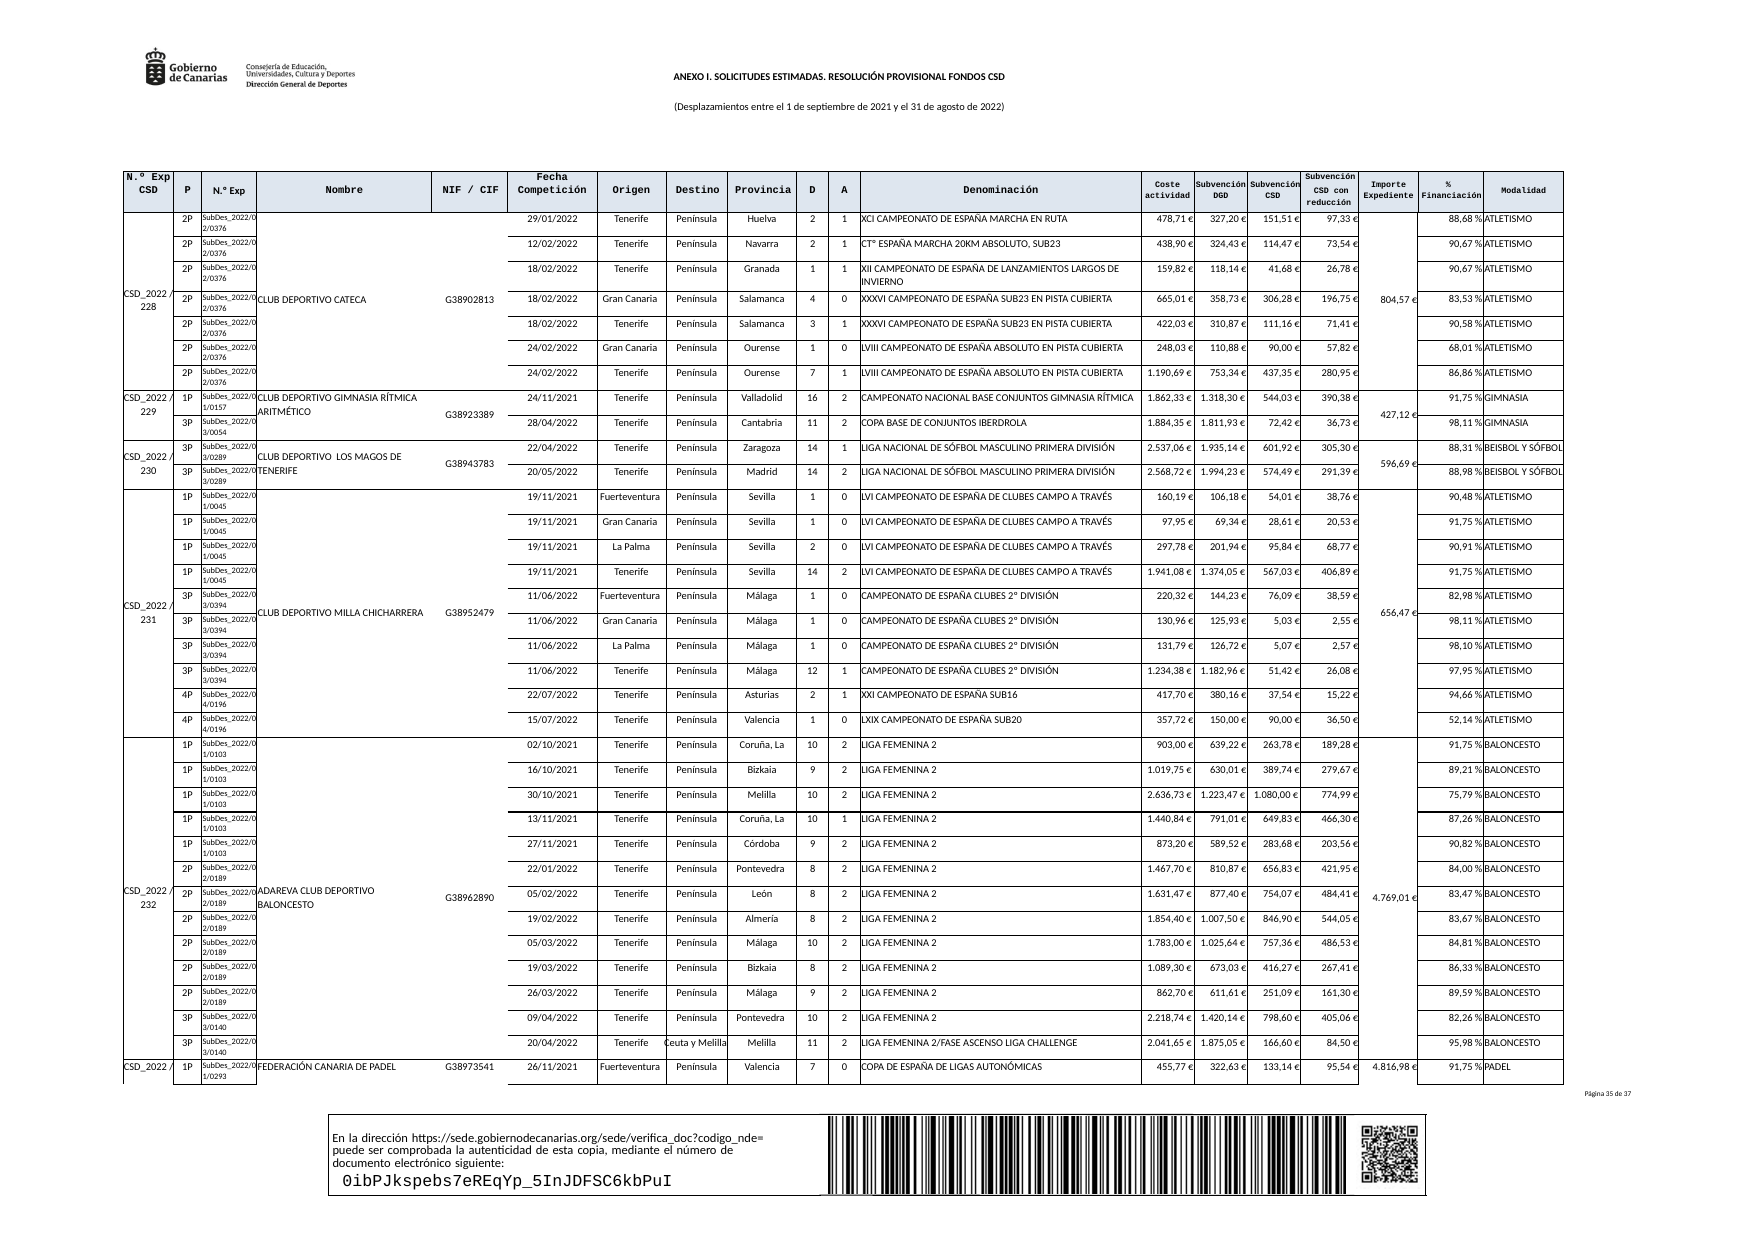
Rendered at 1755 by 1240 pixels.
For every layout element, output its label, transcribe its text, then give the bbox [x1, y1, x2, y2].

table_cell 601,92 € [1248, 441, 1300, 464]
table_cell CLUB DEPORTIVO MILLA CHICHARRERA [257, 490, 432, 737]
table_cell 18/02/2022 [508, 317, 597, 340]
table_cell 1.182,96 € [1195, 664, 1247, 687]
table_cell 14 [797, 465, 828, 489]
table_cell 98,10 % [1418, 639, 1483, 663]
table_cell 810,87 € [1195, 862, 1247, 886]
table_cell 416,27 € [1248, 961, 1300, 985]
table_cell 1P [174, 565, 201, 588]
table_cell 2 [829, 565, 860, 588]
table_cell Península [667, 862, 727, 886]
table_cell 263,78 € [1248, 738, 1300, 762]
table_cell 753,34 € [1195, 366, 1247, 390]
table_cell Península [667, 565, 727, 588]
table_cell 322,63 € [1195, 1060, 1247, 1084]
table_cell Bizkaia [728, 763, 796, 787]
table_cell Pontevedra [728, 1011, 796, 1034]
table_cell 0 [829, 1060, 860, 1084]
table_cell Tenerife [598, 961, 666, 985]
table_cell 15,22 € [1301, 689, 1358, 712]
table_cell 8 [797, 862, 828, 886]
table_cell 37,54 € [1248, 689, 1300, 712]
table_cell 2.537,06 € [1142, 441, 1194, 464]
table_cell 4 [797, 292, 828, 316]
table_cell Coruña, La [728, 738, 796, 762]
table_cell COPA DE ESPAÑA DE LIGAS AUTONÓMICAS [861, 1060, 1141, 1084]
table_cell 1.631,47 € [1142, 887, 1194, 911]
table_cell 2P [174, 912, 201, 935]
table_cell 358,73 € [1195, 292, 1247, 316]
table_cell Península [667, 262, 727, 291]
table_cell LVI CAMPEONATO DE ESPAÑA DE CLUBES CAMPO A TRAVÉS [861, 565, 1141, 588]
table_cell Península [667, 317, 727, 340]
table_cell 2P [174, 262, 201, 291]
table_cell 05/02/2022 [508, 887, 597, 911]
table_cell 98,11 % [1418, 416, 1483, 439]
table_cell Almería [728, 912, 796, 935]
table_cell 2P [174, 213, 201, 236]
table_cell 83,53 % [1418, 292, 1483, 316]
table_cell 8 [797, 887, 828, 911]
table_cell 2 [829, 887, 860, 911]
table_cell BALONCESTO [1484, 1036, 1563, 1059]
table_cell Tenerife [598, 788, 666, 811]
table_cell Tenerife [598, 565, 666, 588]
table_cell 159,82 € [1142, 262, 1194, 291]
table_cell ATLETISMO [1484, 614, 1563, 638]
table_cell 656,83 € [1248, 862, 1300, 886]
table_cell Península [667, 515, 727, 539]
table_cell 2 [829, 788, 860, 811]
table_cell 1.025,64 € [1195, 936, 1247, 960]
table_cell SubDes_2022/0 3/0289 [202, 441, 256, 464]
table_cell Península [667, 813, 727, 836]
table_cell BEISBOL Y SÓFBOL [1484, 441, 1563, 464]
table_cell GIMNASIA [1484, 391, 1563, 415]
table_cell 1.783,00 € [1142, 936, 1194, 960]
table_cell Málaga [728, 986, 796, 1010]
table_cell ATLETISMO [1484, 565, 1563, 588]
table_cell COPA BASE DE CONJUNTOS IBERDROLA [861, 416, 1141, 439]
table_cell 2 [829, 986, 860, 1010]
table_cell 1.374,05 € [1195, 565, 1247, 588]
table_cell BALONCESTO [1484, 961, 1563, 985]
table_header Provincia [728, 172, 796, 212]
table_cell 630,01 € [1195, 763, 1247, 787]
table_cell Península [667, 366, 727, 390]
table_cell 2P [174, 862, 201, 886]
table_cell 1P [174, 515, 201, 539]
table_cell LIGA FEMENINA 2 [861, 961, 1141, 985]
table_cell 0 [829, 341, 860, 365]
table_cell SubDes_2022/0 2/0189 [202, 936, 256, 960]
table_cell 1.190,69 € [1142, 366, 1194, 390]
table_cell 357,72 € [1142, 713, 1194, 737]
table_cell Tenerife [598, 738, 666, 762]
table_cell LXIX CAMPEONATO DE ESPAÑA SUB20 [861, 713, 1141, 737]
table_cell 13/11/2021 [508, 813, 597, 836]
table_cell 26,78 € [1301, 262, 1358, 291]
table_cell 86,33 % [1418, 961, 1483, 985]
table_cell 189,28 € [1301, 738, 1358, 762]
table_cell 7 [797, 366, 828, 390]
table_cell SubDes_2022/0 2/0376 [202, 292, 256, 316]
table_cell 903,00 € [1142, 738, 1194, 762]
table_cell 52,14 % [1418, 713, 1483, 737]
table_cell 1.318,30 € [1195, 391, 1247, 415]
table_cell 10 [797, 738, 828, 762]
table_cell 8 [797, 961, 828, 985]
table_cell XXI CAMPEONATO DE ESPAÑA SUB16 [861, 689, 1141, 712]
table_cell Pontevedra [728, 862, 796, 886]
table_cell 16/10/2021 [508, 763, 597, 787]
table_cell G38902813 [432, 213, 507, 390]
table_cell 131,79 € [1142, 639, 1194, 663]
table_cell Península [667, 1011, 727, 1034]
table_cell 12 [797, 664, 828, 687]
table_cell 1.941,08 € [1142, 565, 1194, 588]
table_cell 30/10/2021 [508, 788, 597, 811]
table_cell BALONCESTO [1484, 862, 1563, 886]
table_cell Málaga [728, 664, 796, 687]
table_cell Navarra [728, 237, 796, 261]
table_cell SubDes_2022/0 1/0045 [202, 490, 256, 514]
table_cell 94,66 % [1418, 689, 1483, 712]
table_cell BALONCESTO [1484, 936, 1563, 960]
table_cell 1 [829, 441, 860, 464]
table_cell 151,51 € [1248, 213, 1300, 236]
table_cell 406,89 € [1301, 565, 1358, 588]
table_cell 2P [174, 237, 201, 261]
table_cell Fuerteventura [598, 1060, 666, 1084]
table_cell 54,01 € [1248, 490, 1300, 514]
table_cell 84,50 € [1301, 1036, 1358, 1059]
table_cell CSD_2022 /228 [124, 213, 173, 390]
table_header D [797, 172, 828, 212]
table_cell Península [667, 689, 727, 712]
table_cell 88,98 % [1418, 465, 1483, 489]
table_cell 26,08 € [1301, 664, 1358, 687]
table_cell 405,06 € [1301, 1011, 1358, 1034]
table_cell SubDes_2022/0 3/0140 [202, 1036, 256, 1059]
table_cell 10 [797, 813, 828, 836]
table_cell Málaga [728, 589, 796, 613]
table_cell 10 [797, 1011, 828, 1034]
table_cell 417,70 € [1142, 689, 1194, 712]
table_cell 2 [829, 1036, 860, 1059]
table_cell Valladolid [728, 391, 796, 415]
table_cell Tenerife [598, 416, 666, 439]
table_cell Sevilla [728, 565, 796, 588]
table_cell 846,90 € [1248, 912, 1300, 935]
table_cell 2 [797, 689, 828, 712]
table_cell 9 [797, 763, 828, 787]
table_cell ATLETISMO [1484, 341, 1563, 365]
table_cell Ourense [728, 366, 796, 390]
table_cell BEISBOL Y SÓFBOL [1484, 465, 1563, 489]
table_cell 486,53 € [1301, 936, 1358, 960]
table_cell 91,75 % [1418, 391, 1483, 415]
table_cell 118,14 € [1195, 262, 1247, 291]
table_cell 114,47 € [1248, 237, 1300, 261]
table_cell Península [667, 540, 727, 563]
table_cell SubDes_2022/0 4/0196 [202, 689, 256, 712]
table_cell 248,03 € [1142, 341, 1194, 365]
table_cell 22/04/2022 [508, 441, 597, 464]
table_cell Península [667, 887, 727, 911]
table_cell Península [667, 490, 727, 514]
table_cell 1 [797, 713, 828, 737]
table_cell Ceuta y Melilla [667, 1036, 727, 1059]
table_cell 422,03 € [1142, 317, 1194, 340]
table_cell 2 [829, 416, 860, 439]
table_cell 437,35 € [1248, 366, 1300, 390]
table_cell Madrid [728, 465, 796, 489]
table_cell Fuerteventura [598, 490, 666, 514]
table_cell G38952479 [432, 490, 507, 737]
table_cell 29/01/2022 [508, 213, 597, 236]
table_cell 83,67 % [1418, 912, 1483, 935]
table_cell BALONCESTO [1484, 1011, 1563, 1034]
table_cell 1P [174, 837, 201, 861]
table_cell 24/02/2022 [508, 341, 597, 365]
table_cell 3P [174, 1011, 201, 1034]
table_cell Península [667, 292, 727, 316]
table_cell 02/10/2021 [508, 738, 597, 762]
table_cell CAMPEONATO DE ESPAÑA CLUBES 2º DIVISIÓN [861, 639, 1141, 663]
table_cell 639,22 € [1195, 738, 1247, 762]
table_cell 57,82 € [1301, 341, 1358, 365]
table_cell CLUB DEPORTIVO CATECA [257, 213, 432, 390]
table_cell SubDes_2022/0 1/0045 [202, 515, 256, 539]
table_cell 1 [829, 262, 860, 291]
table_cell 757,36 € [1248, 936, 1300, 960]
table_cell 421,95 € [1301, 862, 1358, 886]
table_cell 90,00 € [1248, 341, 1300, 365]
table_cell 1 [797, 515, 828, 539]
table_cell 1.862,33 € [1142, 391, 1194, 415]
table_cell 3P [174, 465, 201, 489]
table_cell ATLETISMO [1484, 589, 1563, 613]
table_cell Gran Canaria [598, 515, 666, 539]
table_cell 305,30 € [1301, 441, 1358, 464]
table_cell 574,49 € [1248, 465, 1300, 489]
table_cell 9 [797, 986, 828, 1010]
table_cell Málaga [728, 639, 796, 663]
table_cell SubDes_2022/0 3/0140 [202, 1011, 256, 1034]
table_cell 2 [797, 540, 828, 563]
table_cell 2,55 € [1301, 614, 1358, 638]
table_cell 1P [174, 540, 201, 563]
table_cell LIGA FEMENINA 2 [861, 788, 1141, 811]
table_cell SubDes_2022/0 3/0394 [202, 589, 256, 613]
table_cell 1P [174, 738, 201, 762]
table_cell 22/07/2022 [508, 689, 597, 712]
table_cell BALONCESTO [1484, 887, 1563, 911]
table_cell Península [667, 416, 727, 439]
table_cell 75,79 % [1418, 788, 1483, 811]
table_cell 2P [174, 936, 201, 960]
table_cell LIGA FEMENINA 2 [861, 1011, 1141, 1034]
table_cell 589,52 € [1195, 837, 1247, 861]
table_cell La Palma [598, 639, 666, 663]
table_cell 110,88 € [1195, 341, 1247, 365]
table_cell 427,12 € [1359, 391, 1417, 439]
table_cell 18/02/2022 [508, 292, 597, 316]
table_cell 324,43 € [1195, 237, 1247, 261]
table_header Modalidad [1484, 172, 1563, 212]
table_cell 20/05/2022 [508, 465, 597, 489]
table_cell Tenerife [598, 262, 666, 291]
table_cell 611,61 € [1195, 986, 1247, 1010]
table_cell 10 [797, 936, 828, 960]
table_cell 3P [174, 639, 201, 663]
table_header N.º Exp [202, 172, 256, 212]
table_cell 279,67 € [1301, 763, 1358, 787]
table_cell 466,30 € [1301, 813, 1358, 836]
table_cell 1.080,00 € [1248, 788, 1300, 811]
table_cell 1.467,70 € [1142, 862, 1194, 886]
table_cell Tenerife [598, 391, 666, 415]
table_cell Huelva [728, 213, 796, 236]
table_cell 389,74 € [1248, 763, 1300, 787]
table_header Coste actividad [1142, 172, 1194, 212]
table_cell XCI CAMPEONATO DE ESPAÑA MARCHA EN RUTA [861, 213, 1141, 236]
table_cell ATLETISMO [1484, 664, 1563, 687]
table_cell 2P [174, 292, 201, 316]
table_cell SubDes_2022/0 1/0045 [202, 540, 256, 563]
table_cell 1.089,30 € [1142, 961, 1194, 985]
table_cell SubDes_2022/0 1/0103 [202, 738, 256, 762]
table_cell LIGA NACIONAL DE SÓFBOL MASCULINO PRIMERA DIVISIÓN [861, 465, 1141, 489]
table_cell 88,68 % [1418, 213, 1483, 236]
table_cell 1P [174, 813, 201, 836]
table_cell 1P [174, 1060, 201, 1084]
table_cell 1 [797, 589, 828, 613]
table_cell SubDes_2022/0 1/0293 [202, 1060, 256, 1084]
table_cell 51,42 € [1248, 664, 1300, 687]
table_cell 1 [829, 213, 860, 236]
table_cell Fuerteventura [598, 589, 666, 613]
table_cell 2.568,72 € [1142, 465, 1194, 489]
table_cell 873,20 € [1142, 837, 1194, 861]
table_cell Península [667, 788, 727, 811]
table_cell ATLETISMO [1484, 540, 1563, 563]
table_cell CAMPEONATO NACIONAL BASE CONJUNTOS GIMNASIA RÍTMICA [861, 391, 1141, 415]
table_cell BALONCESTO [1484, 813, 1563, 836]
table_header P [174, 172, 201, 212]
table_cell 90,67 % [1418, 237, 1483, 261]
table_cell ATLETISMO [1484, 490, 1563, 514]
table_cell La Palma [598, 540, 666, 563]
table_cell 11/06/2022 [508, 589, 597, 613]
table_cell 327,20 € [1195, 213, 1247, 236]
table_cell SubDes_2022/0 3/0054 [202, 416, 256, 439]
table_cell 1 [797, 614, 828, 638]
table_cell Tenerife [598, 366, 666, 390]
table_cell 596,69 € [1359, 441, 1417, 489]
table_cell 4.816,98 € [1359, 1060, 1417, 1084]
table_cell 161,30 € [1301, 986, 1358, 1010]
table_cell SubDes_2022/0 1/0103 [202, 813, 256, 836]
table_cell 10 [797, 788, 828, 811]
table_cell ATLETISMO [1484, 262, 1563, 291]
table_cell Península [667, 589, 727, 613]
table_header Subvención CSD [1248, 172, 1300, 212]
table_cell 91,75 % [1418, 738, 1483, 762]
table_cell 774,99 € [1301, 788, 1358, 811]
table_cell 0 [829, 515, 860, 539]
table_cell 87,26 % [1418, 813, 1483, 836]
table_cell BALONCESTO [1484, 738, 1563, 762]
table_cell 1 [829, 689, 860, 712]
table_cell Valencia [728, 1060, 796, 1084]
table_cell 19/11/2021 [508, 565, 597, 588]
table_cell Península [667, 738, 727, 762]
table_cell Ourense [728, 341, 796, 365]
table_cell 19/11/2021 [508, 490, 597, 514]
table_cell 1 [829, 366, 860, 390]
table_cell GIMNASIA [1484, 416, 1563, 439]
table_cell 455,77 € [1142, 1060, 1194, 1084]
table_cell SubDes_2022/0 3/0394 [202, 614, 256, 638]
table_cell 1 [797, 262, 828, 291]
table_cell 11 [797, 1036, 828, 1059]
table_cell 0 [829, 713, 860, 737]
table_cell 665,01 € [1142, 292, 1194, 316]
table_cell Córdoba [728, 837, 796, 861]
table_cell ATLETISMO [1484, 317, 1563, 340]
table_cell Península [667, 837, 727, 861]
table_cell 673,03 € [1195, 961, 1247, 985]
table_cell 478,71 € [1142, 213, 1194, 236]
table_cell PADEL [1484, 1060, 1563, 1084]
table_cell 4P [174, 689, 201, 712]
table_cell BALONCESTO [1484, 986, 1563, 1010]
table_cell SubDes_2022/0 1/0045 [202, 565, 256, 588]
table_cell 438,90 € [1142, 237, 1194, 261]
table_cell 41,68 € [1248, 262, 1300, 291]
table_cell Península [667, 639, 727, 663]
table_cell 2.041,65 € [1142, 1036, 1194, 1059]
table_cell 1.994,23 € [1195, 465, 1247, 489]
table_cell 144,23 € [1195, 589, 1247, 613]
table_cell 1 [829, 664, 860, 687]
table_header N.º Exp CSD [124, 172, 173, 212]
table_cell CLUB DEPORTIVO GIMNASIA RÍTMICA ARITMÉTICO [257, 391, 432, 439]
table_cell Tenerife [598, 465, 666, 489]
table_cell 11 [797, 416, 828, 439]
table_cell 1.007,50 € [1195, 912, 1247, 935]
table_cell 22/01/2022 [508, 862, 597, 886]
table_cell Zaragoza [728, 441, 796, 464]
table_cell 297,78 € [1142, 540, 1194, 563]
table_cell SubDes_2022/0 2/0189 [202, 961, 256, 985]
table_cell 3P [174, 614, 201, 638]
table_cell ATLETISMO [1484, 639, 1563, 663]
table_cell 106,18 € [1195, 490, 1247, 514]
table_cell SubDes_2022/0 2/0376 [202, 237, 256, 261]
table_cell SubDes_2022/0 2/0376 [202, 366, 256, 390]
table_cell 3P [174, 416, 201, 439]
table_cell 0 [829, 614, 860, 638]
table_cell León [728, 887, 796, 911]
table_cell 19/11/2021 [508, 515, 597, 539]
table_cell 2P [174, 341, 201, 365]
table_cell 20,53 € [1301, 515, 1358, 539]
table_cell 656,47 € [1359, 490, 1417, 737]
table_cell SubDes_2022/0 1/0103 [202, 763, 256, 787]
table_cell ATLETISMO [1484, 366, 1563, 390]
table_cell 90,00 € [1248, 713, 1300, 737]
table_header Destino [667, 172, 727, 212]
table_cell 2 [829, 763, 860, 787]
table_cell CAMPEONATO DE ESPAÑA CLUBES 2º DIVISIÓN [861, 614, 1141, 638]
table_cell 91,75 % [1418, 515, 1483, 539]
table_cell 2 [829, 837, 860, 861]
table_cell 1.019,75 € [1142, 763, 1194, 787]
table_cell 1 [797, 341, 828, 365]
table_cell 8 [797, 912, 828, 935]
table_cell 754,07 € [1248, 887, 1300, 911]
table_cell SubDes_2022/0 2/0189 [202, 887, 256, 911]
table_cell Coruña, La [728, 813, 796, 836]
table_cell SubDes_2022/0 2/0376 [202, 341, 256, 365]
table_cell 95,84 € [1248, 540, 1300, 563]
table_cell Península [667, 936, 727, 960]
table_cell Tenerife [598, 664, 666, 687]
table_cell 7 [797, 1060, 828, 1084]
table_cell Península [667, 664, 727, 687]
table_header A [829, 172, 860, 212]
table_cell 283,68 € [1248, 837, 1300, 861]
table_cell XII CAMPEONATO DE ESPAÑA DE LANZAMIENTOS LARGOS DE INVIERNO [861, 262, 1141, 291]
table_cell 130,96 € [1142, 614, 1194, 638]
table_cell 133,14 € [1248, 1060, 1300, 1084]
table_cell 11/06/2022 [508, 664, 597, 687]
table_cell 1.440,84 € [1142, 813, 1194, 836]
table_cell 649,83 € [1248, 813, 1300, 836]
table_cell 90,82 % [1418, 837, 1483, 861]
table_cell 1.884,35 € [1142, 416, 1194, 439]
table_cell Sevilla [728, 515, 796, 539]
table_cell FEDERACIÓN CANARIA DE PADEL [257, 1060, 432, 1084]
table_cell 1P [174, 490, 201, 514]
table_cell 5,07 € [1248, 639, 1300, 663]
table_cell 90,58 % [1418, 317, 1483, 340]
table_cell Tenerife [598, 1011, 666, 1034]
table_cell 12/02/2022 [508, 237, 597, 261]
table_cell 11/06/2022 [508, 639, 597, 663]
table_cell 160,19 € [1142, 490, 1194, 514]
table_cell 83,47 % [1418, 887, 1483, 911]
table_cell Tenerife [598, 887, 666, 911]
table_cell Península [667, 465, 727, 489]
table_cell Península [667, 441, 727, 464]
table_cell Málaga [728, 614, 796, 638]
table_cell 291,39 € [1301, 465, 1358, 489]
table_cell 3 [797, 317, 828, 340]
table_cell Asturias [728, 689, 796, 712]
table_cell LIGA NACIONAL DE SÓFBOL MASCULINO PRIMERA DIVISIÓN [861, 441, 1141, 464]
table_cell 798,60 € [1248, 1011, 1300, 1034]
table_cell Península [667, 713, 727, 737]
table_cell 306,28 € [1248, 292, 1300, 316]
table_cell 84,00 % [1418, 862, 1483, 886]
table_cell SubDes_2022/0 1/0103 [202, 837, 256, 861]
table_cell BALONCESTO [1484, 912, 1563, 935]
table_cell 544,03 € [1248, 391, 1300, 415]
table_cell 390,38 € [1301, 391, 1358, 415]
table_cell 3P [174, 1036, 201, 1059]
table_cell Península [667, 614, 727, 638]
table_cell 95,54 € [1301, 1060, 1358, 1084]
table_cell CSD_2022 / [124, 1060, 173, 1084]
table_cell 2P [174, 317, 201, 340]
table_cell 380,16 € [1195, 689, 1247, 712]
table_cell 196,75 € [1301, 292, 1358, 316]
table_cell LVIII CAMPEONATO DE ESPAÑA ABSOLUTO EN PISTA CUBIERTA [861, 341, 1141, 365]
table_cell 804,57 € [1359, 213, 1417, 390]
table_cell 1.811,93 € [1195, 416, 1247, 439]
table_cell 484,41 € [1301, 887, 1358, 911]
table_cell 91,75 % [1418, 565, 1483, 588]
table_cell SubDes_2022/0 2/0376 [202, 213, 256, 236]
table_cell Tenerife [598, 986, 666, 1010]
table_cell 09/04/2022 [508, 1011, 597, 1034]
table_cell Tenerife [598, 862, 666, 886]
table_cell 14 [797, 565, 828, 588]
table_cell 14 [797, 441, 828, 464]
table_cell 2.218,74 € [1142, 1011, 1194, 1034]
table_cell 26/11/2021 [508, 1060, 597, 1084]
table_cell 84,81 % [1418, 936, 1483, 960]
table_cell 4.769,01 € [1359, 738, 1417, 1059]
table_cell 220,32 € [1142, 589, 1194, 613]
table_cell CTº ESPAÑA MARCHA 20KM ABSOLUTO, SUB23 [861, 237, 1141, 261]
table_cell Tenerife [598, 441, 666, 464]
table_cell 1 [797, 639, 828, 663]
table_cell 1.854,40 € [1142, 912, 1194, 935]
table_cell G38943783 [432, 441, 507, 489]
table_cell 71,41 € [1301, 317, 1358, 340]
table_cell Tenerife [598, 912, 666, 935]
table_header Fecha Competición [508, 172, 597, 212]
table_cell 544,05 € [1301, 912, 1358, 935]
table_cell Gran Canaria [598, 341, 666, 365]
table_cell 2P [174, 961, 201, 985]
table_cell 28,61 € [1248, 515, 1300, 539]
table_cell 0 [829, 639, 860, 663]
table_header Subvención CSD con reducción [1301, 172, 1358, 212]
table_cell 1.234,38 € [1142, 664, 1194, 687]
table_cell Tenerife [598, 763, 666, 787]
table_cell Melilla [728, 1036, 796, 1059]
table_cell CSD_2022 /229 [124, 391, 173, 439]
table_cell 126,72 € [1195, 639, 1247, 663]
table_cell Bizkaia [728, 961, 796, 985]
table_cell LIGA FEMENINA 2 [861, 837, 1141, 861]
table_cell 2,57 € [1301, 639, 1358, 663]
table_cell LIGA FEMENINA 2 [861, 763, 1141, 787]
table_cell 69,34 € [1195, 515, 1247, 539]
table_cell Cantabria [728, 416, 796, 439]
table_cell 90,91 % [1418, 540, 1483, 563]
table_cell Península [667, 391, 727, 415]
table_cell 19/11/2021 [508, 540, 597, 563]
table_cell 73,54 € [1301, 237, 1358, 261]
table_cell Península [667, 213, 727, 236]
table_cell 0 [829, 292, 860, 316]
table_cell LIGA FEMENINA 2 [861, 986, 1141, 1010]
table_cell 2 [829, 961, 860, 985]
table_cell 3P [174, 589, 201, 613]
table_cell 91,75 % [1418, 1060, 1483, 1084]
table_cell 15/07/2022 [508, 713, 597, 737]
table_cell 16 [797, 391, 828, 415]
table_cell 5,03 € [1248, 614, 1300, 638]
table_cell Tenerife [598, 813, 666, 836]
table_cell CAMPEONATO DE ESPAÑA CLUBES 2º DIVISIÓN [861, 664, 1141, 687]
table_cell 2.636,73 € [1142, 788, 1194, 811]
table_cell Sevilla [728, 540, 796, 563]
table_cell 68,77 € [1301, 540, 1358, 563]
table_cell 111,16 € [1248, 317, 1300, 340]
table_cell 97,95 € [1142, 515, 1194, 539]
table_cell CLUB DEPORTIVO LOS MAGOS DE TENERIFE [257, 441, 432, 489]
table_cell 3P [174, 441, 201, 464]
table_cell G38962890 [432, 738, 507, 1059]
table_cell Sevilla [728, 490, 796, 514]
table_cell CSD_2022 /230 [124, 441, 173, 489]
table_cell SubDes_2022/0 4/0196 [202, 713, 256, 737]
table_cell 90,48 % [1418, 490, 1483, 514]
table_cell 26/03/2022 [508, 986, 597, 1010]
table_cell 2 [829, 936, 860, 960]
table_cell ATLETISMO [1484, 292, 1563, 316]
table_cell BALONCESTO [1484, 837, 1563, 861]
table_cell 76,09 € [1248, 589, 1300, 613]
table_cell 2 [797, 213, 828, 236]
table_cell 2P [174, 986, 201, 1010]
table_cell Península [667, 961, 727, 985]
table_cell ATLETISMO [1484, 237, 1563, 261]
table_cell 97,33 € [1301, 213, 1358, 236]
table_cell 2 [829, 391, 860, 415]
table_cell Salamanca [728, 292, 796, 316]
table_cell Península [667, 1060, 727, 1084]
table_header % Financiación [1419, 172, 1483, 212]
table_cell 791,01 € [1195, 813, 1247, 836]
table_cell 2 [829, 738, 860, 762]
table_cell CSD_2022 /231 [124, 490, 173, 737]
table_cell 267,41 € [1301, 961, 1358, 985]
table_cell G38923389 [432, 391, 507, 439]
table_cell 18/02/2022 [508, 262, 597, 291]
table_cell LIGA FEMENINA 2 [861, 912, 1141, 935]
table_cell 2P [174, 366, 201, 390]
table_cell LVI CAMPEONATO DE ESPAÑA DE CLUBES CAMPO A TRAVÉS [861, 515, 1141, 539]
table_cell 24/02/2022 [508, 366, 597, 390]
table_cell Tenerife [598, 936, 666, 960]
table_cell 36,50 € [1301, 713, 1358, 737]
table_cell Valencia [728, 713, 796, 737]
table_header Denominación [861, 172, 1141, 212]
table_cell 166,60 € [1248, 1036, 1300, 1059]
table_cell 20/04/2022 [508, 1036, 597, 1059]
table_cell 1.875,05 € [1195, 1036, 1247, 1059]
table_cell ATLETISMO [1484, 713, 1563, 737]
table_cell Tenerife [598, 213, 666, 236]
table_cell SubDes_2022/0 1/0157 [202, 391, 256, 415]
table_cell 1.935,14 € [1195, 441, 1247, 464]
table_cell LIGA FEMENINA 2 [861, 887, 1141, 911]
table_header Origen [598, 172, 666, 212]
table_cell 2 [829, 912, 860, 935]
table_cell ATLETISMO [1484, 689, 1563, 712]
table_cell 97,95 % [1418, 664, 1483, 687]
table_cell 1P [174, 391, 201, 415]
table_cell 0 [829, 490, 860, 514]
table_cell 2P [174, 887, 201, 911]
table_cell 38,76 € [1301, 490, 1358, 514]
table_cell 310,87 € [1195, 317, 1247, 340]
table_cell LIGA FEMENINA 2 [861, 862, 1141, 886]
table_cell 2 [829, 1011, 860, 1034]
table_cell 72,42 € [1248, 416, 1300, 439]
table_cell 82,26 % [1418, 1011, 1483, 1034]
table_cell 11/06/2022 [508, 614, 597, 638]
table_cell G38973541 [432, 1060, 507, 1084]
table_header Importe Expediente [1359, 172, 1418, 212]
table_cell 2 [797, 237, 828, 261]
table_header Subvención DGD [1195, 172, 1247, 212]
table_cell 3P [174, 664, 201, 687]
table_cell Granada [728, 262, 796, 291]
table_cell Tenerife [598, 237, 666, 261]
table_cell 19/02/2022 [508, 912, 597, 935]
table_cell 86,86 % [1418, 366, 1483, 390]
table_cell BALONCESTO [1484, 788, 1563, 811]
table_header Nombre [257, 172, 431, 212]
table_cell Península [667, 912, 727, 935]
table_cell XXXVI CAMPEONATO DE ESPAÑA SUB23 EN PISTA CUBIERTA [861, 317, 1141, 340]
table_cell Península [667, 237, 727, 261]
table_cell LVI CAMPEONATO DE ESPAÑA DE CLUBES CAMPO A TRAVÉS [861, 490, 1141, 514]
table_cell 90,67 % [1418, 262, 1483, 291]
table_cell 203,56 € [1301, 837, 1358, 861]
table_cell 98,11 % [1418, 614, 1483, 638]
table_cell SubDes_2022/0 1/0103 [202, 788, 256, 811]
table_cell 862,70 € [1142, 986, 1194, 1010]
table_cell Tenerife [598, 689, 666, 712]
table_cell 280,95 € [1301, 366, 1358, 390]
table_cell 89,21 % [1418, 763, 1483, 787]
table_cell 1.420,14 € [1195, 1011, 1247, 1034]
table_cell 1 [829, 237, 860, 261]
table_cell 88,31 % [1418, 441, 1483, 464]
table_cell 2 [829, 862, 860, 886]
table_cell SubDes_2022/0 2/0189 [202, 986, 256, 1010]
table_cell 89,59 % [1418, 986, 1483, 1010]
table_cell 150,00 € [1195, 713, 1247, 737]
table_cell BALONCESTO [1484, 763, 1563, 787]
table_cell Gran Canaria [598, 292, 666, 316]
table_cell ADAREVA CLUB DEPORTIVO BALONCESTO [257, 738, 432, 1059]
table_cell 1P [174, 788, 201, 811]
table_cell Tenerife [598, 837, 666, 861]
table_cell 201,94 € [1195, 540, 1247, 563]
table_cell 1 [829, 317, 860, 340]
table_cell SubDes_2022/0 3/0394 [202, 639, 256, 663]
table_cell SubDes_2022/0 3/0289 [202, 465, 256, 489]
table_cell 0 [829, 540, 860, 563]
table_cell Península [667, 986, 727, 1010]
table_cell 1.223,47 € [1195, 788, 1247, 811]
table_cell SubDes_2022/0 2/0376 [202, 317, 256, 340]
table_cell 27/11/2021 [508, 837, 597, 861]
table_cell 2 [829, 465, 860, 489]
table_cell CSD_2022 /232 [124, 738, 173, 1059]
table_cell SubDes_2022/0 3/0394 [202, 664, 256, 687]
table_cell CAMPEONATO DE ESPAÑA CLUBES 2º DIVISIÓN [861, 589, 1141, 613]
table_cell ATLETISMO [1484, 515, 1563, 539]
table_cell XXXVI CAMPEONATO DE ESPAÑA SUB23 EN PISTA CUBIERTA [861, 292, 1141, 316]
table_cell LIGA FEMENINA 2 [861, 936, 1141, 960]
table_cell SubDes_2022/0 2/0189 [202, 912, 256, 935]
table_cell 05/03/2022 [508, 936, 597, 960]
table_cell 567,03 € [1248, 565, 1300, 588]
table_cell 877,40 € [1195, 887, 1247, 911]
table_cell Málaga [728, 936, 796, 960]
table_cell 28/04/2022 [508, 416, 597, 439]
table_cell Península [667, 763, 727, 787]
table_cell SubDes_2022/0 2/0189 [202, 862, 256, 886]
table_cell SubDes_2022/0 2/0376 [202, 262, 256, 291]
table_cell Tenerife [598, 1036, 666, 1059]
table_cell Tenerife [598, 713, 666, 737]
table_cell Gran Canaria [598, 614, 666, 638]
table_cell 95,98 % [1418, 1036, 1483, 1059]
table_cell 36,73 € [1301, 416, 1358, 439]
table_header NIF / CIF [432, 172, 507, 212]
table_cell Península [667, 341, 727, 365]
table_cell Melilla [728, 788, 796, 811]
table_cell 24/11/2021 [508, 391, 597, 415]
table_cell 0 [829, 589, 860, 613]
table_cell 9 [797, 837, 828, 861]
table_cell 1 [797, 490, 828, 514]
table_cell 1P [174, 763, 201, 787]
table_cell Tenerife [598, 317, 666, 340]
table_cell 68,01 % [1418, 341, 1483, 365]
table_cell LIGA FEMENINA 2 [861, 813, 1141, 836]
table_cell 19/03/2022 [508, 961, 597, 985]
table_cell LIGA FEMENINA 2 [861, 738, 1141, 762]
table_cell LVI CAMPEONATO DE ESPAÑA DE CLUBES CAMPO A TRAVÉS [861, 540, 1141, 563]
table_cell 4P [174, 713, 201, 737]
table_cell Salamanca [728, 317, 796, 340]
table_cell 38,59 € [1301, 589, 1358, 613]
table_cell LVIII CAMPEONATO DE ESPAÑA ABSOLUTO EN PISTA CUBIERTA [861, 366, 1141, 390]
table_cell ATLETISMO [1484, 213, 1563, 236]
table_cell 251,09 € [1248, 986, 1300, 1010]
table_cell 1 [829, 813, 860, 836]
table_cell 82,98 % [1418, 589, 1483, 613]
table_cell LIGA FEMENINA 2/FASE ASCENSO LIGA CHALLENGE [861, 1036, 1141, 1059]
table_cell 125,93 € [1195, 614, 1247, 638]
